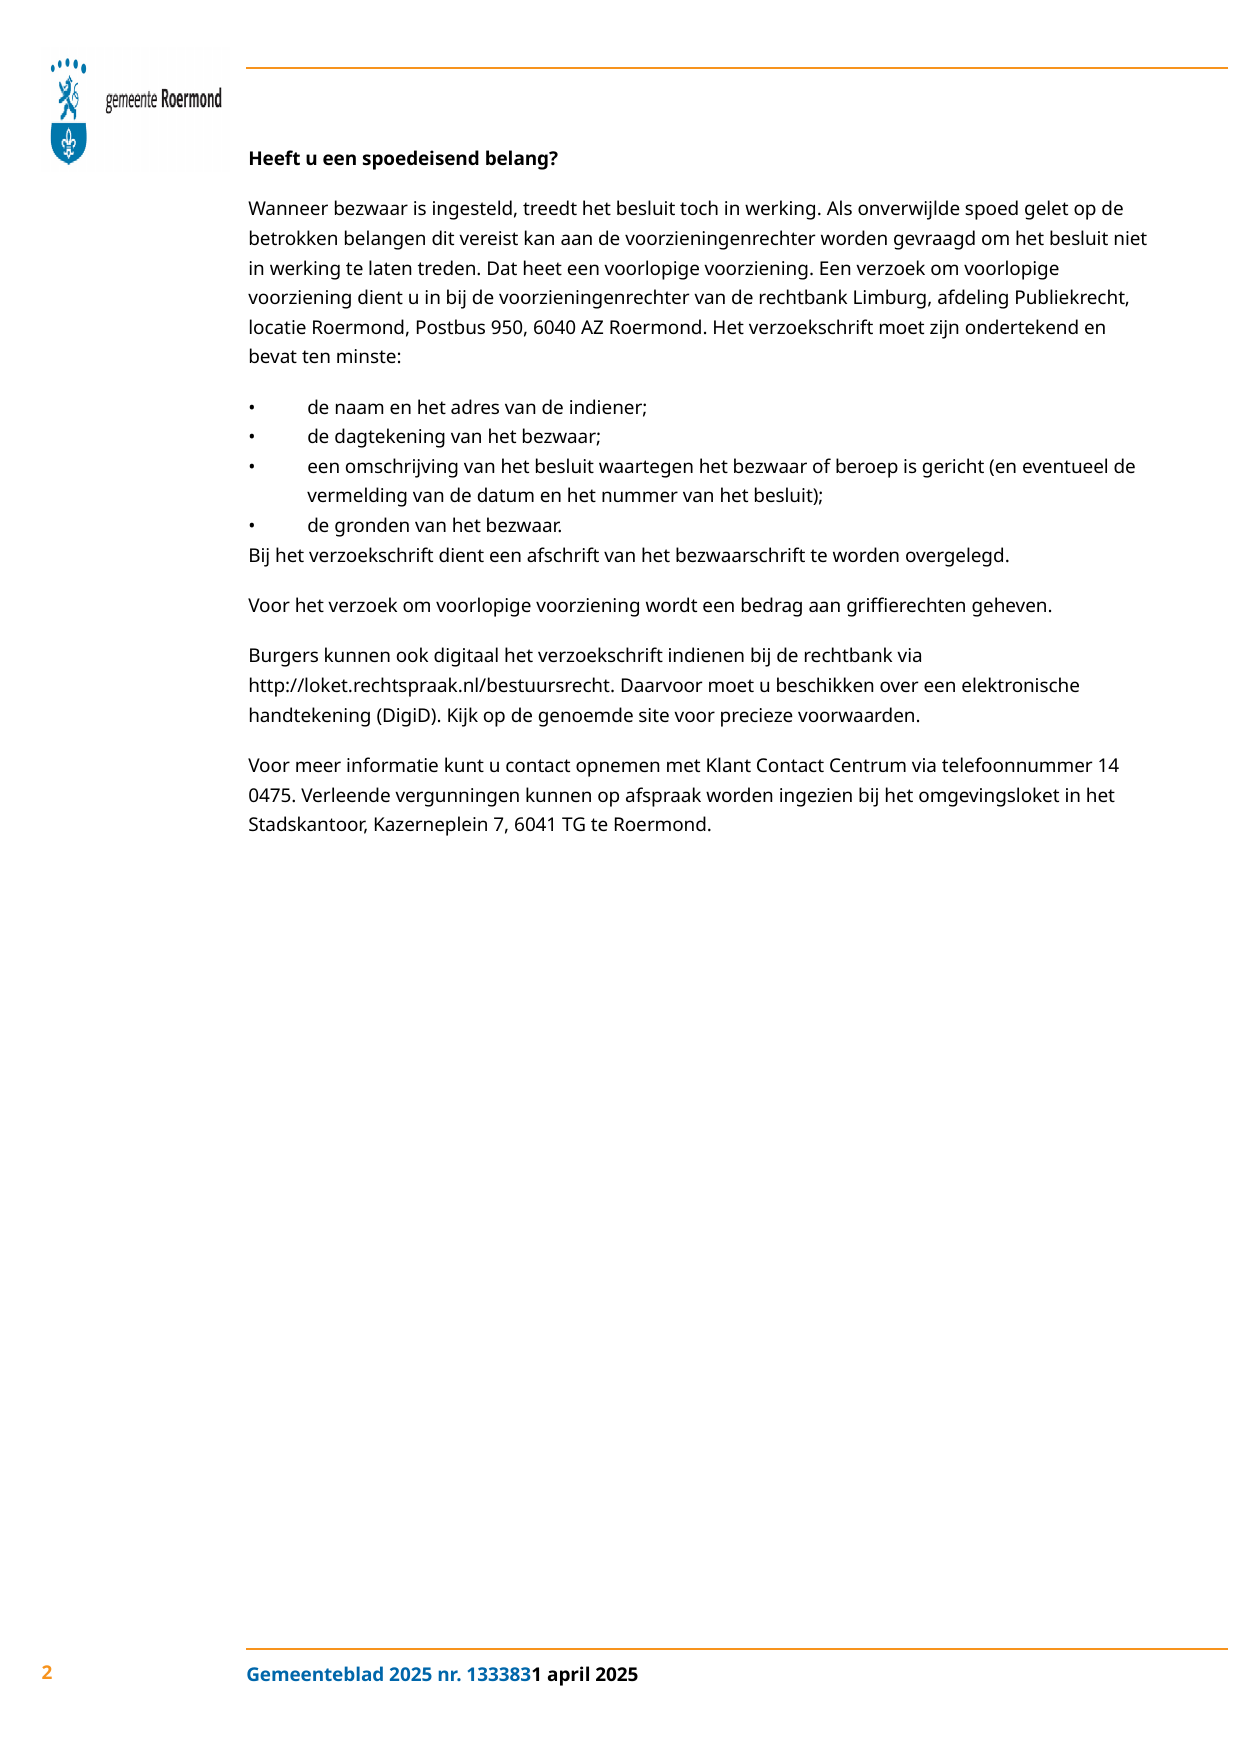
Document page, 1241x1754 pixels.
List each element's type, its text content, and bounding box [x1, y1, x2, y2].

list de naam en het adres van de indiener; [248, 394, 1152, 420]
text Voor het verzoek om voorlopige voorziening wordt een bedrag aan griffierechten geheven. [248, 592, 1152, 618]
text Burgers kunnen ook digitaal het verzoekschrift indienen bij de rechtbank via http://loket.rechtspraak.nl/bestuursrecht. Daarvoor moet u beschikken over een elektronische handtekening (DigiD). Kijk op de genoemde site voor precieze voorwaarden. [248, 643, 1152, 728]
text Bij het verzoekschrift dient een afschrift van het bezwaarschrift te worden overgelegd. [248, 542, 1152, 568]
text Wanneer bezwaar is ingesteld, treedt het besluit toch in werking. Als onverwijlde spoed gelet op de betrokken belangen dit vereist kan aan de voorzieningenrechter worden gevraagd om het besluit niet in werking te laten treden. Dat heet een voorlopige voorziening. Een verzoek om voorlopige voorziening dient u in bij de voorzieningenrechter van de rechtbank Limburg, afdeling Publiekrecht, locatie Roermond, Postbus 950, 6040 AZ Roermond. Het verzoekschrift moet zijn ondertekend en bevat ten minste: [248, 196, 1152, 369]
list de gronden van het bezwaar. [248, 512, 1152, 538]
list een omschrijving van het besluit waartegen het bezwaar of beroep is gericht (en eventueel de vermelding van de datum en het nummer van het besluit); [248, 453, 1152, 508]
picture [41, 47, 231, 172]
text Heeft u een spoedeisend belang? [248, 145, 1152, 171]
list de dagtekening van het bezwaar; [248, 423, 1152, 449]
text Voor meer informatie kunt u contact opnemen met Klant Contact Centrum via telefoonnummer 14 0475. Verleende vergunningen kunnen op afspraak worden ingezien bij het omgevingsloket in het Stadskantoor, Kazerneplein 7, 6041 TG te Roermond. [248, 752, 1152, 837]
